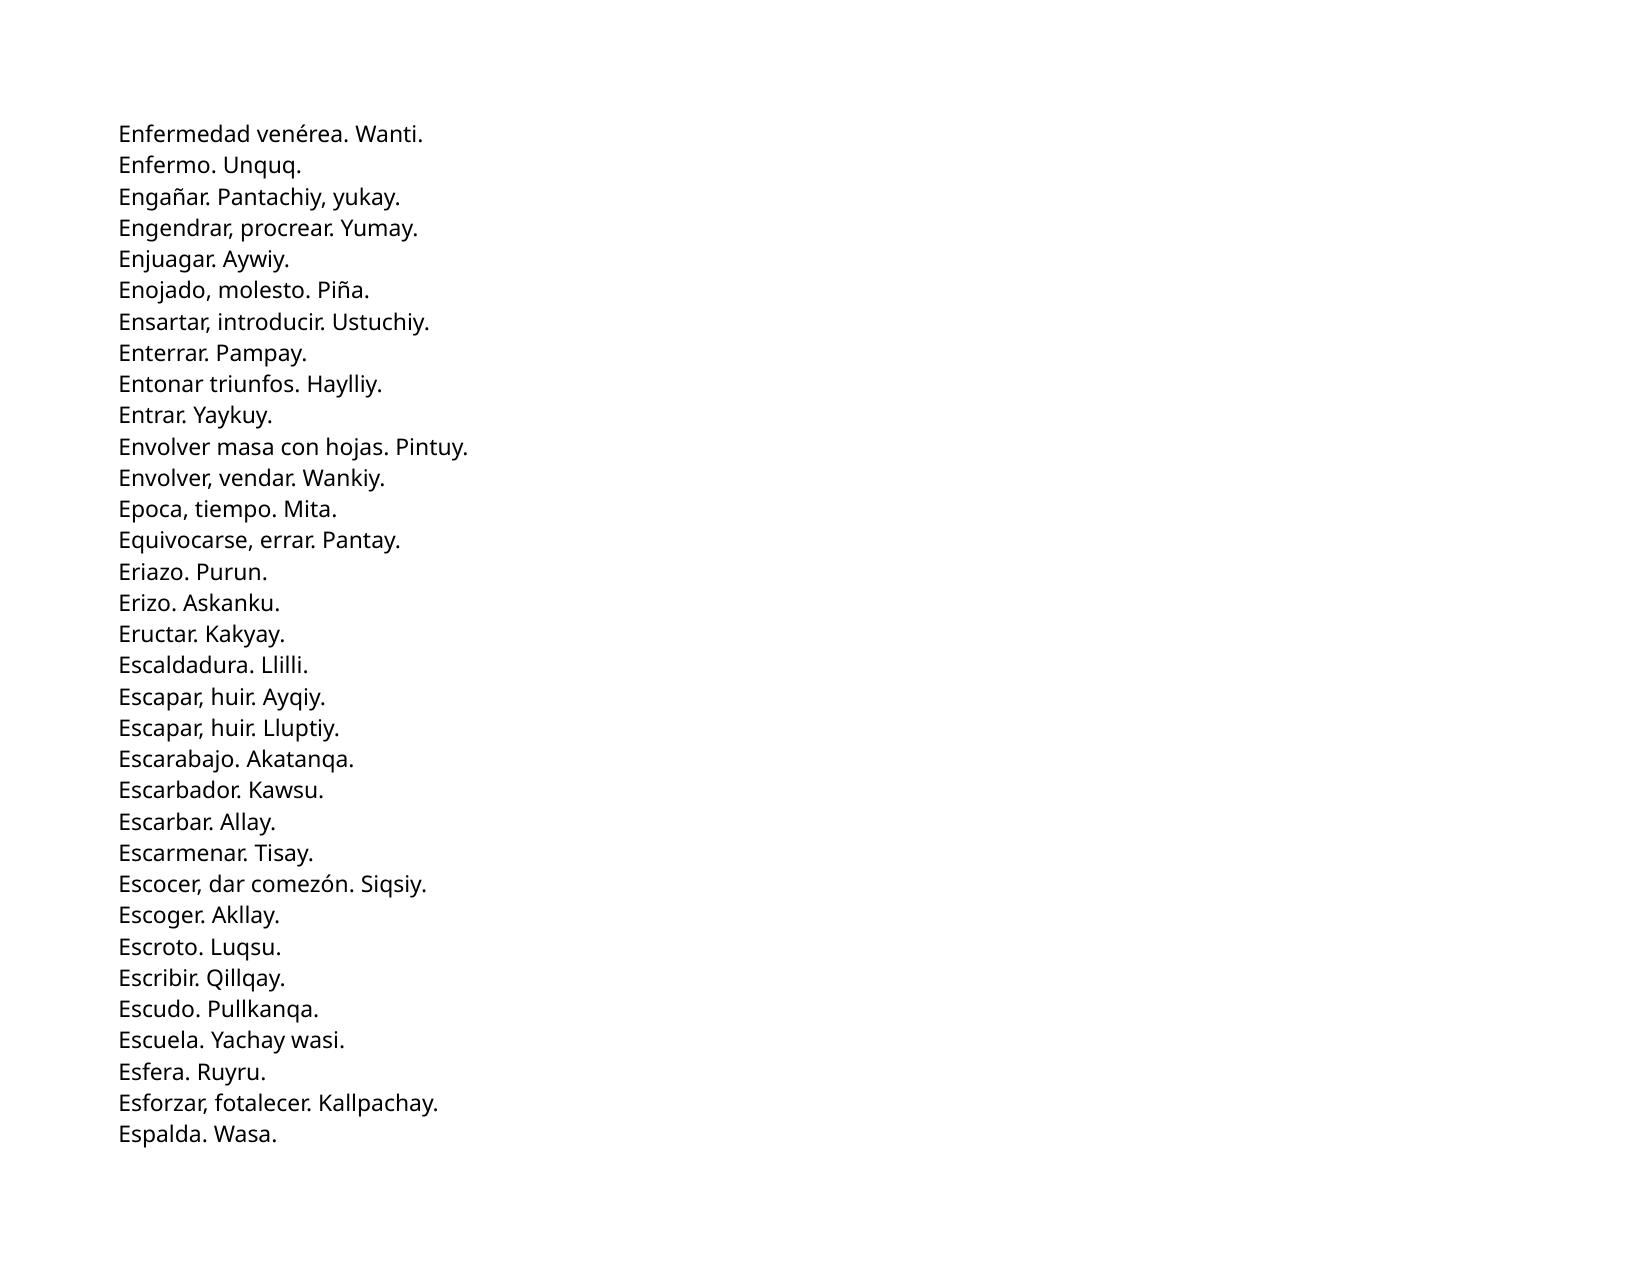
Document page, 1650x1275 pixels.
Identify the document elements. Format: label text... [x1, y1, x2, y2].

text Ensartar, introducir. Ustuchiy. [118, 306, 1532, 337]
text Enjuagar. Aywiy. [118, 243, 1532, 274]
text Escoger. Akllay. [118, 899, 1532, 931]
text Escapar, huir. Lluptiy. [118, 712, 1532, 743]
text Escarmenar. Tisay. [118, 837, 1532, 868]
text Enfermedad venérea. Wanti. [118, 118, 1532, 149]
text Entonar triunfos. Haylliy. [118, 368, 1532, 399]
text Esforzar, fotalecer. Kallpachay. [118, 1087, 1532, 1118]
text Enfermo. Unquq. [118, 149, 1532, 181]
text Eriazo. Purun. [118, 556, 1532, 587]
text Escroto. Luqsu. [118, 931, 1532, 962]
text Equivocarse, errar. Pantay. [118, 524, 1532, 556]
text Envolver masa con hojas. Pintuy. [118, 431, 1532, 462]
text Escarbar. Allay. [118, 806, 1532, 837]
text Escarbador. Kawsu. [118, 774, 1532, 806]
text Escribir. Qillqay. [118, 962, 1532, 993]
text Escaldadura. Llilli. [118, 649, 1532, 681]
text Engañar. Pantachiy, yukay. [118, 181, 1532, 212]
text Enterrar. Pampay. [118, 337, 1532, 368]
text Envolver, vendar. Wankiy. [118, 462, 1532, 493]
text Entrar. Yaykuy. [118, 399, 1532, 431]
text Eructar. Kakyay. [118, 618, 1532, 649]
text Engendrar, procrear. Yumay. [118, 212, 1532, 243]
text Enojado, molesto. Piña. [118, 274, 1532, 306]
text Escudo. Pullkanqa. [118, 993, 1532, 1024]
text Escapar, huir. Ayqiy. [118, 681, 1532, 712]
text Esfera. Ruyru. [118, 1056, 1532, 1087]
text Epoca, tiempo. Mita. [118, 493, 1532, 524]
text Espalda. Wasa. [118, 1118, 1532, 1149]
text Escocer, dar comezón. Siqsiy. [118, 868, 1532, 899]
text Escarabajo. Akatanqa. [118, 743, 1532, 774]
text Escuela. Yachay wasi. [118, 1024, 1532, 1056]
text Erizo. Askanku. [118, 587, 1532, 618]
